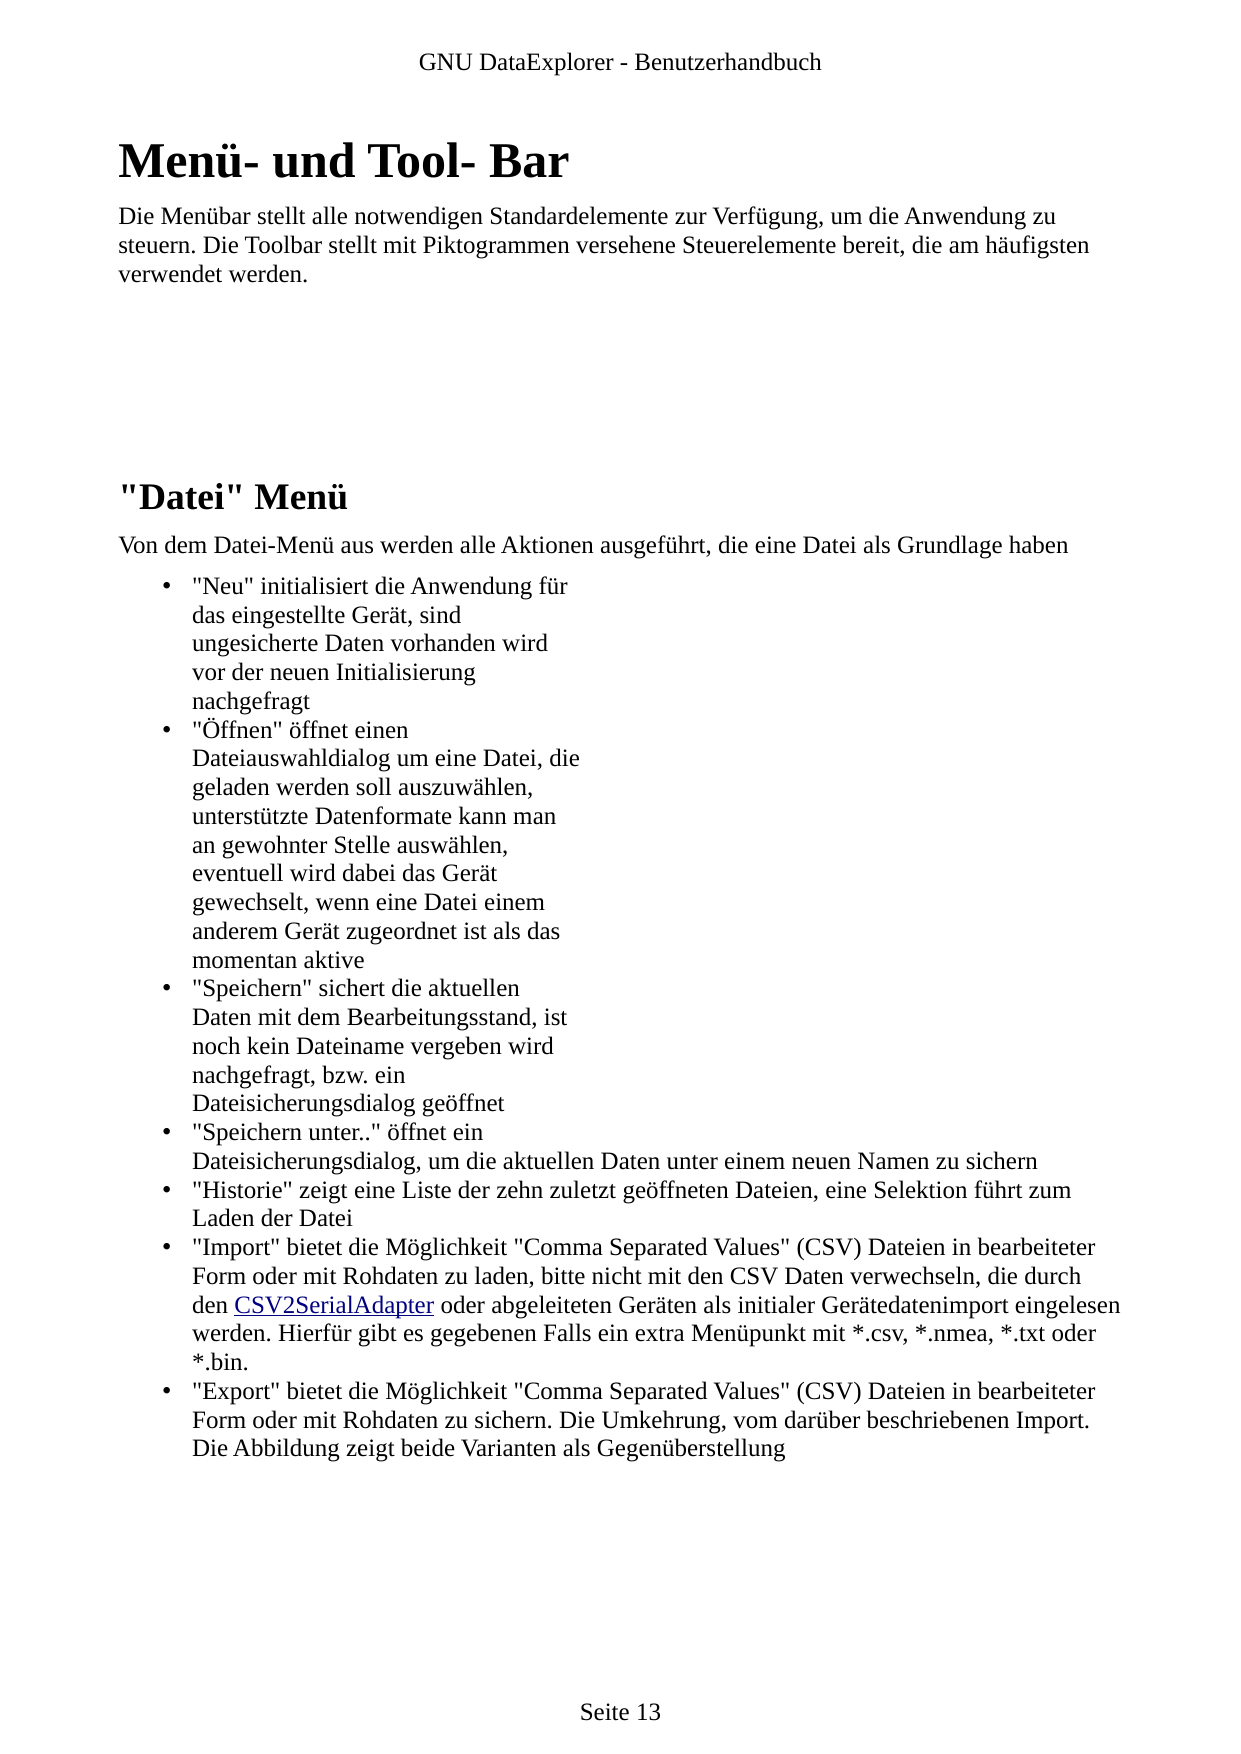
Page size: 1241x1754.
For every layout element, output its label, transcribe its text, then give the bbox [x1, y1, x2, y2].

list "Neu" initialisiert die Anwendung für das eingestellte Gerät, sind ungesicherte Daten vorhanden wird vor der neuen Initialisierung nachgefragt [162, 571, 1122, 715]
list "Öffnen" öffnet einen Dateiauswahldialog um eine Datei, die geladen werden soll auszuwählen, unterstützte Datenformate kann man an gewohnter Stelle auswählen, eventuell wird dabei das Gerät gewechselt, wenn eine Datei einem anderem Gerät zugeordnet ist als das momentan aktive [162, 715, 1122, 973]
list "Historie" zeigt eine Liste der zehn zuletzt geöffneten Dateien, eine Selektion führt zum Laden der Datei [162, 1175, 1122, 1232]
text Von dem Datei-Menü aus werden alle Aktionen ausgeführt, die eine Datei als Grundlage haben [118, 530, 1122, 558]
subtitle Menü- und Tool- Bar [118, 131, 1122, 189]
text Die Menübar stellt alle notwendigen Standardelemente zur Verfügung, um die Anwendung zu steuern. Die Toolbar stellt mit Piktogrammen versehene Steuerelemente bereit, die am häufigsten verwendet werden. [118, 201, 1122, 287]
list "Speichern" sichert die aktuellen Daten mit dem Bearbeitungsstand, ist noch kein Dateiname vergeben wird nachgefragt, bzw. ein Dateisicherungsdialog geöffnet [162, 973, 1122, 1117]
list "Import" bietet die Möglichkeit "Comma Separated Values" (CSV) Dateien in bearbeiteter Form oder mit Rohdaten zu laden, bitte nicht mit den CSV Daten verwechseln, die durch den CSV2SerialAdapter oder abgeleiteten Geräten als initialer Gerätedatenimport eingelesen werden. Hierfür gibt es gegebenen Falls ein extra Menüpunkt mit *.csv, *.nmea, *.txt oder *.bin. [162, 1232, 1122, 1376]
subtitle "Datei" Menü [118, 474, 1122, 517]
list "Export" bietet die Möglichkeit "Comma Separated Values" (CSV) Dateien in bearbeiteter Form oder mit Rohdaten zu sichern. Die Umkehrung, vom darüber beschriebenen Import. Die Abbildung zeigt beide Varianten als Gegenüberstellung [162, 1376, 1122, 1462]
list "Speichern unter.." öffnet ein Dateisicherungsdialog, um die aktuellen Daten unter einem neuen Namen zu sichern [162, 1117, 1122, 1175]
